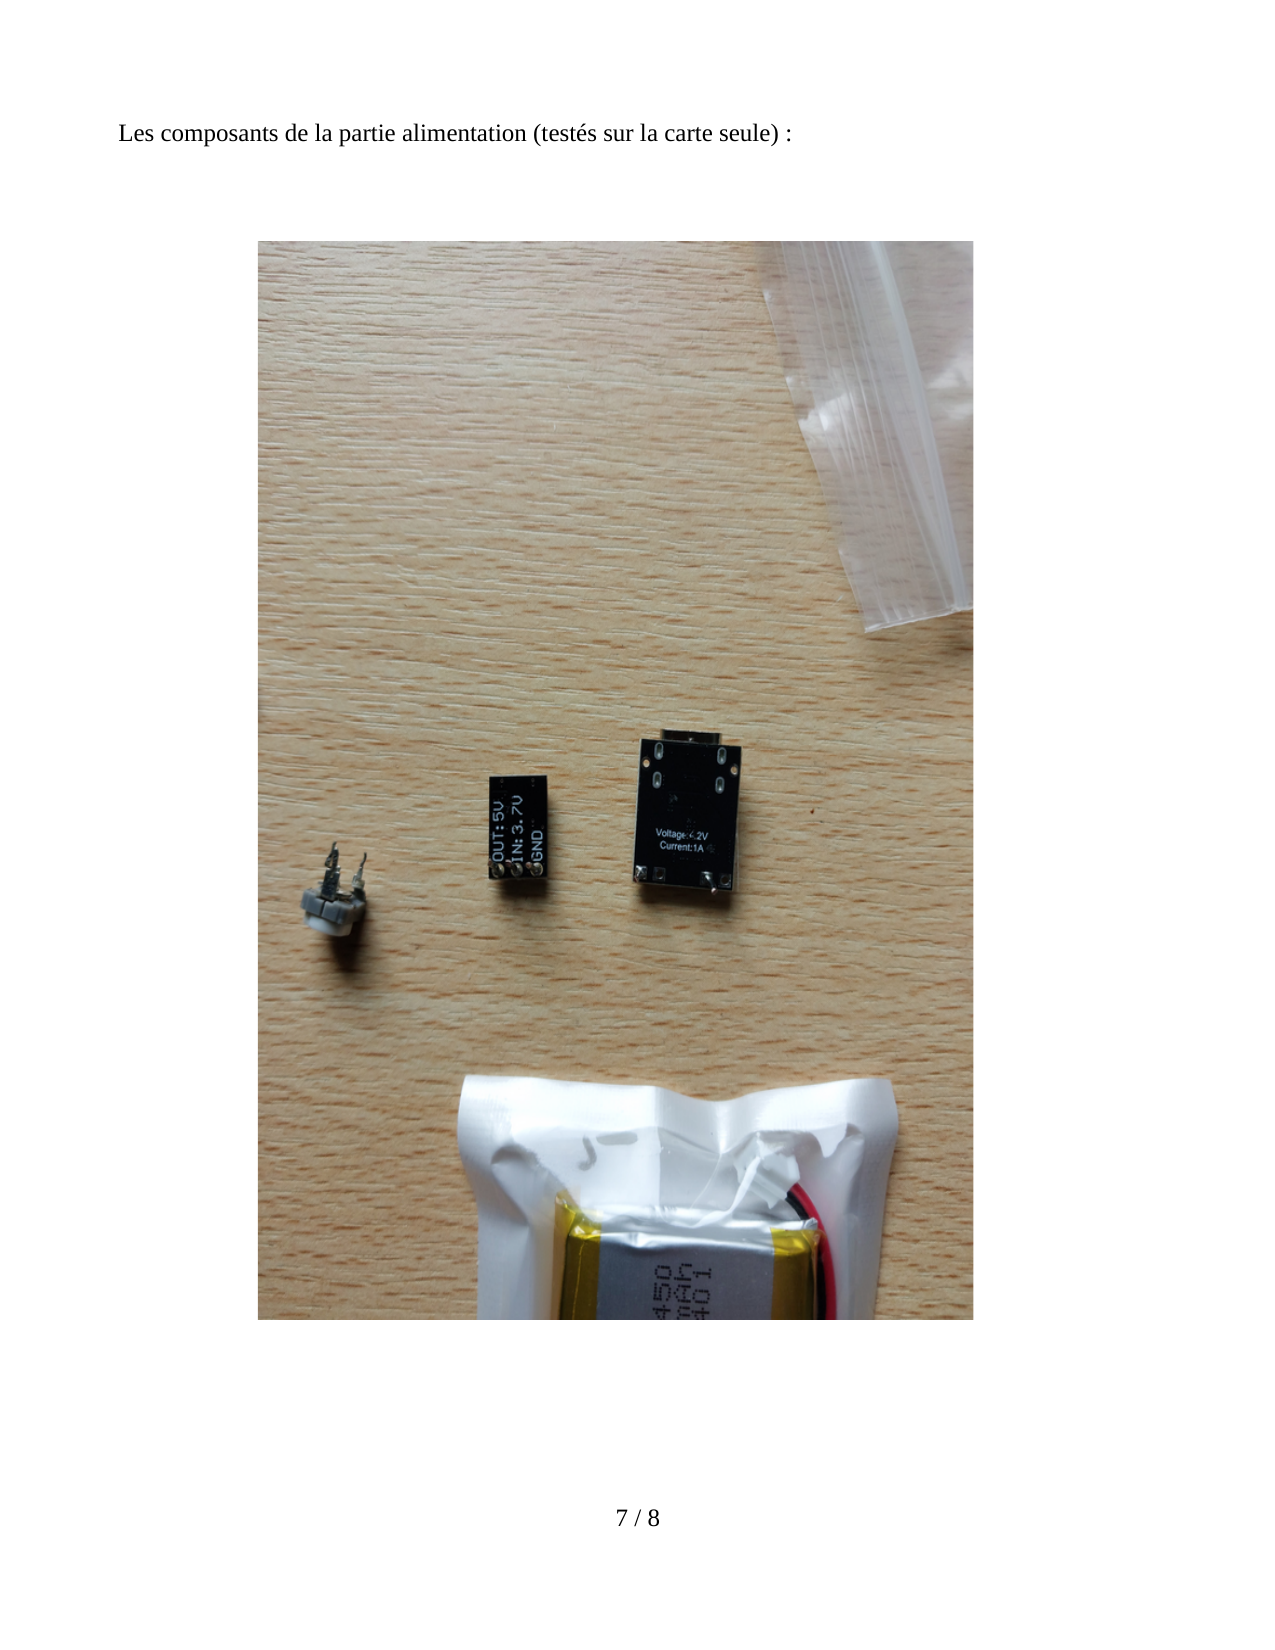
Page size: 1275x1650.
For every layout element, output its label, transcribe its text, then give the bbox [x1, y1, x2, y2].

picture [257, 241, 974, 1320]
text Les composants de la partie alimentation (testés sur la carte seule) : [118, 118, 1157, 147]
